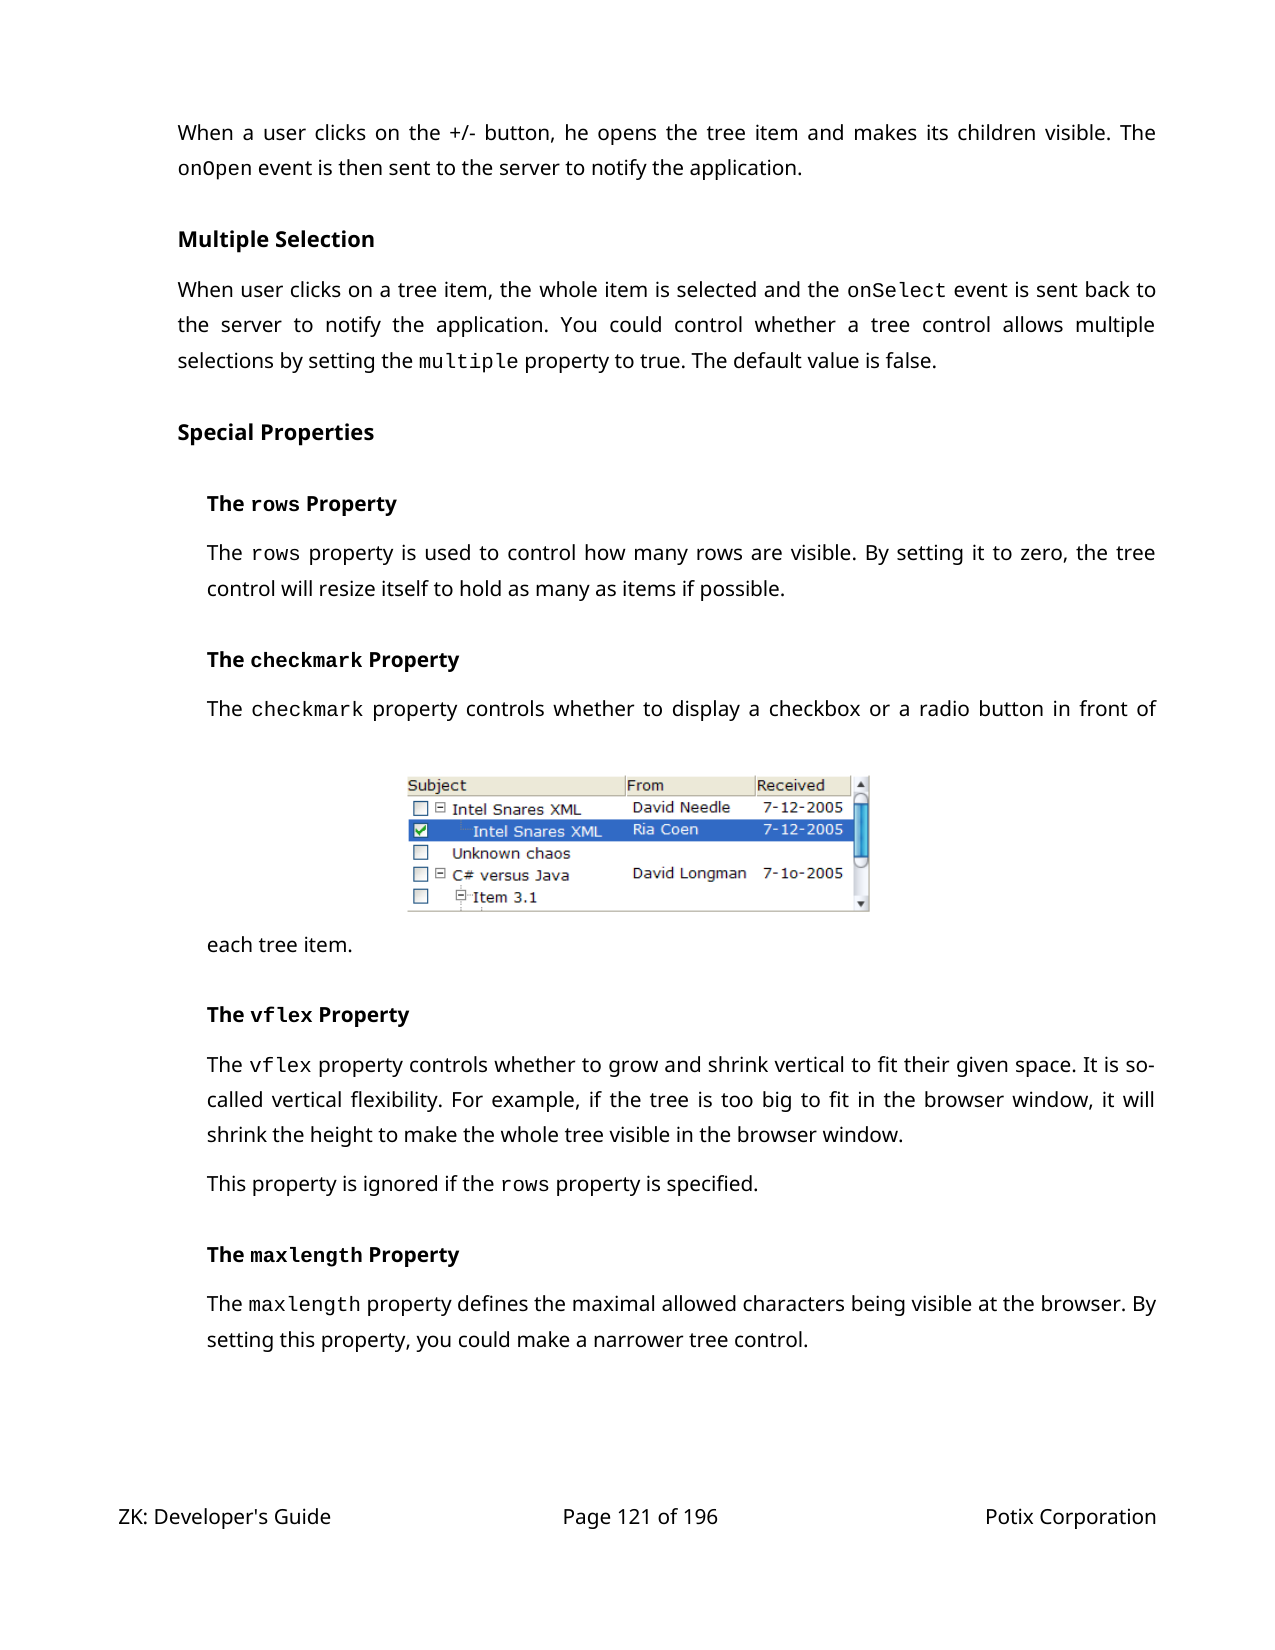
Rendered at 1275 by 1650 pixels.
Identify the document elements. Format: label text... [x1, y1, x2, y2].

text The vflex property controls whether to grow and shrink vertical to fit their given space. It is so-called vertical flexibility. For example, if the tree is too big to fit in the browser window, it will shrink the height to make the whole tree visible in the browser window. [207, 1050, 1157, 1149]
subtitle The maxlength Property [207, 1240, 1157, 1269]
text This property is ignored if the rows property is specified. [207, 1169, 1157, 1198]
subtitle Multiple Selection [177, 224, 1157, 254]
text The rows property is used to control how many rows are visible. By setting it to zero, the tree control will resize itself to hold as many as items if possible. [207, 538, 1157, 602]
subtitle The rows Property [207, 489, 1157, 518]
text The checkmark property controls whether to display a checkbox or a radio button in front of each tree item. [207, 694, 1157, 958]
subtitle Special Properties [177, 417, 1157, 447]
picture [403, 771, 872, 913]
subtitle The vflex Property [207, 1001, 1157, 1029]
text When a user clicks on the +/- button, he opens the tree item and makes its children visible. The onOpen event is then sent to the server to notify the application. [177, 118, 1157, 182]
text When user clicks on a tree item, the whole item is selected and the onSelect event is sent back to the server to notify the application. You could control whether a tree control allows multiple selections by setting the multiple property to true. The default value is false. [177, 275, 1157, 374]
subtitle The checkmark Property [207, 645, 1157, 673]
text The maxlength property defines the maximal allowed characters being visible at the browser. By setting this property, you could make a narrower tree control. [207, 1289, 1157, 1353]
